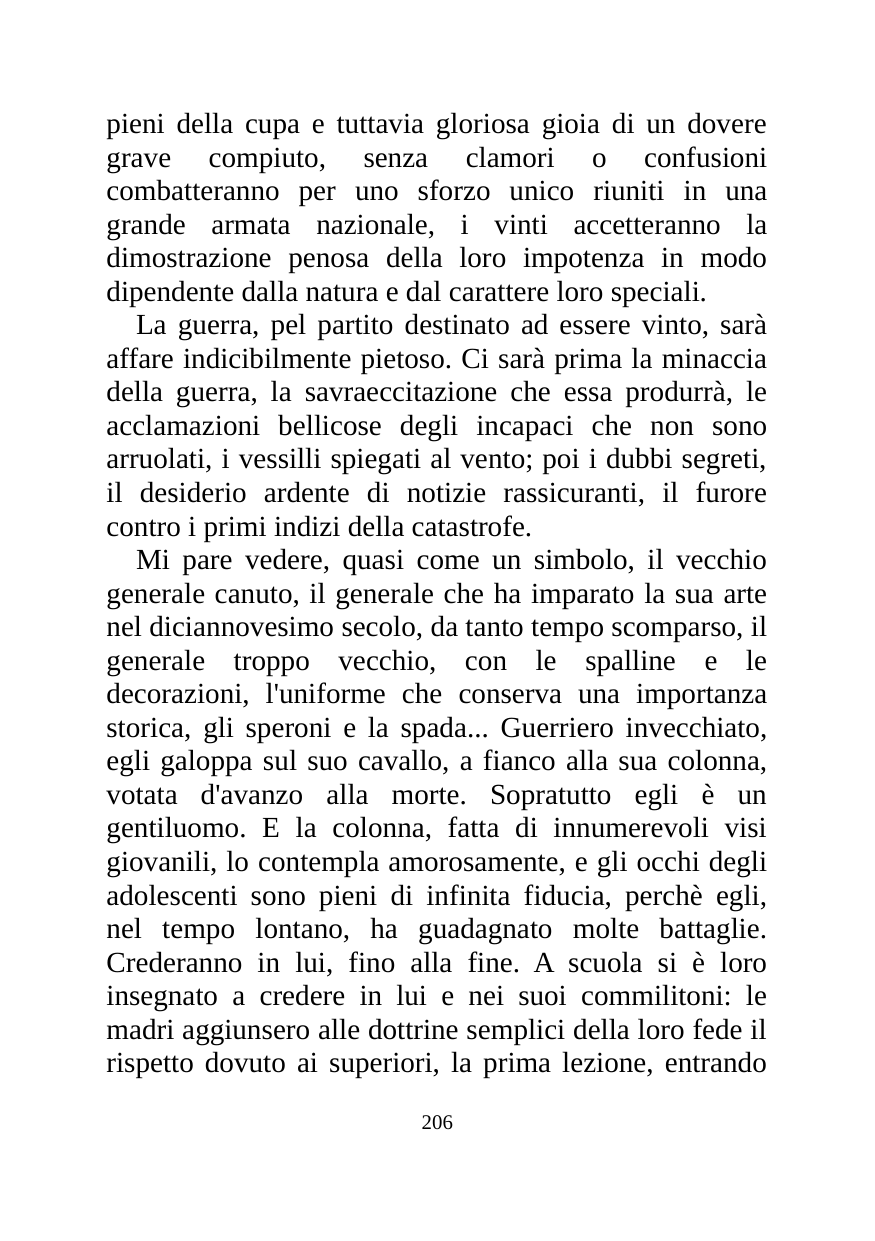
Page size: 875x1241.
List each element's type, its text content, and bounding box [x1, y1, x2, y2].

text Mi pare vedere, quasi come un simbolo, il vecchio generale canuto, il generale che ha imparato la sua arte nel diciannovesimo secolo, da tanto tempo scomparso, il generale troppo vecchio, con le spalline e le decorazioni, l'uniforme che conserva una importanza storica, gli speroni e la spada... Guerriero invecchiato, egli galoppa sul suo cavallo, a fianco alla sua colonna, votata d'avanzo alla morte. Sopratutto egli è un gentiluomo. E la colonna, fatta di innumerevoli visi giovanili, lo contempla amorosamente, e gli occhi degli adolescenti sono pieni di infinita fiducia, perchè egli, nel tempo lontano, ha guadagnato molte battaglie. Crederanno in lui, fino alla fine. A scuola si è loro insegnato a credere in lui e nei suoi commilitoni: le madri aggiunsero alle dottrine semplici della loro fede il rispetto dovuto ai superiori, la prima lezione, entrando [106, 542, 768, 1079]
text La guerra, pel partito destinato ad essere vinto, sarà affare indicibilmente pietoso. Ci sarà prima la minaccia della guerra, la savraeccitazione che essa produrrà, le acclamazioni bellicose degli incapaci che non sono arruolati, i vessilli spiegati al vento; poi i dubbi segreti, il desiderio ardente di notizie rassicuranti, il furore contro i primi indizi della catastrofe. [106, 307, 768, 542]
text pieni della cupa e tuttavia gloriosa gioia di un dovere grave compiuto, senza clamori o confusioni combatteranno per uno sforzo unico riuniti in una grande armata nazionale, i vinti accetteranno la dimostrazione penosa della loro impotenza in modo dipendente dalla natura e dal carattere loro speciali. [106, 106, 768, 307]
